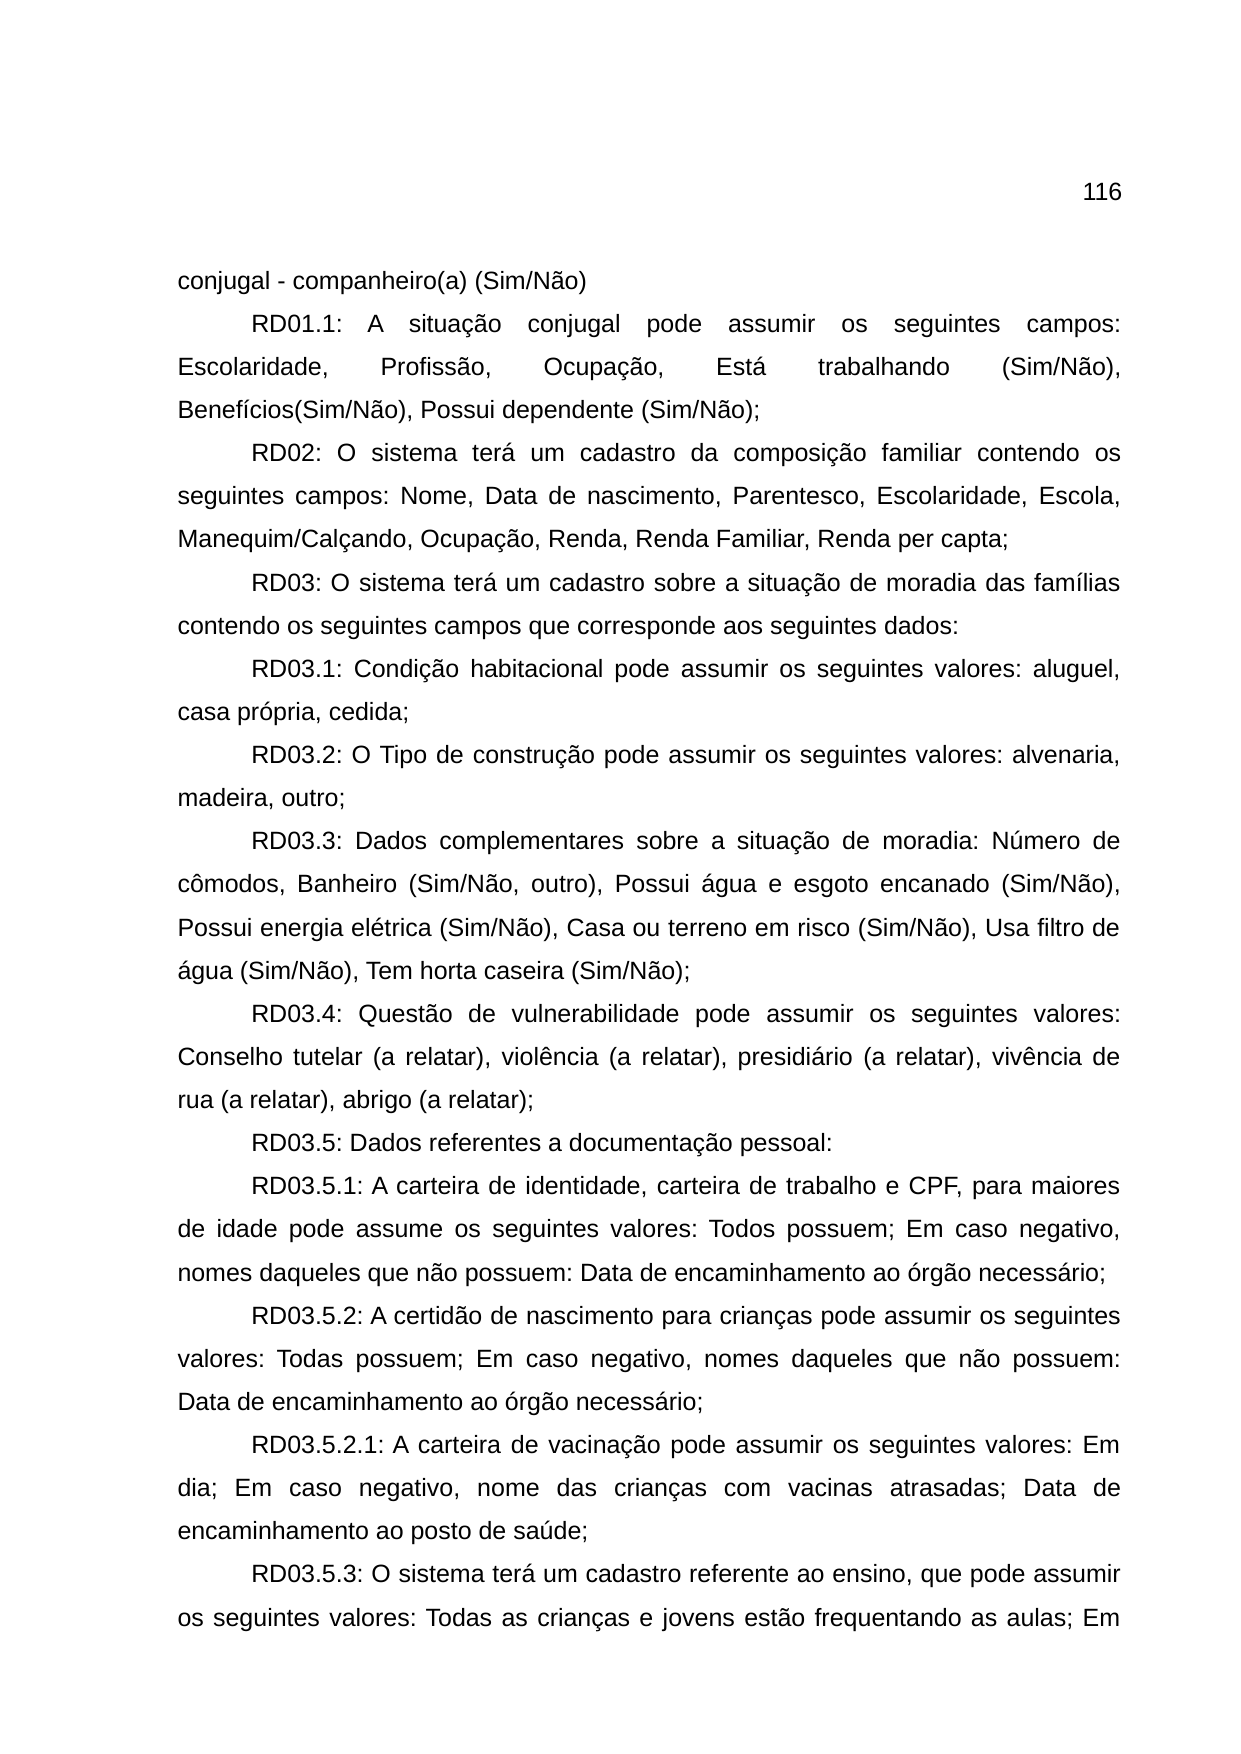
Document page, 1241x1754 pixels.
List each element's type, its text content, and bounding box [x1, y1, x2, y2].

text RD02: O sistema terá um cadastro da composição familiar contendo os seguintes campos: Nome, Data de nascimento, Parentesco, Escolaridade, Escola, Manequim/Calçando, Ocupação, Renda, Renda Familiar, Renda per capta; [177, 438, 1122, 553]
text RD03.3: Dados complementares sobre a situação de moradia: Número de cômodos, Banheiro (Sim/Não, outro), Possui água e esgoto encanado (Sim/Não), Possui energia elétrica (Sim/Não), Casa ou terreno em risco (Sim/Não), Usa filtro de água (Sim/Não), Tem horta caseira (Sim/Não); [177, 826, 1122, 984]
text RD03.4: Questão de vulnerabilidade pode assumir os seguintes valores: Conselho tutelar (a relatar), violência (a relatar), presidiário (a relatar), vivência de rua (a relatar), abrigo (a relatar); [177, 999, 1122, 1114]
text RD03.5.3: O sistema terá um cadastro referente ao ensino, que pode assumir os seguintes valores: Todas as crianças e jovens estão frequentando as aulas; Em [177, 1559, 1122, 1631]
text RD01.1: A situação conjugal pode assumir os seguintes campos: Escolaridade, Profissão, Ocupação, Está trabalhando (Sim/Não), Benefícios(Sim/Não), Possui dependente (Sim/Não); [177, 309, 1122, 424]
text RD03.1: Condição habitacional pode assumir os seguintes valores: aluguel, casa própria, cedida; [177, 654, 1122, 726]
text RD03.5.2: A certidão de nascimento para crianças pode assumir os seguintes valores: Todas possuem; Em caso negativo, nomes daqueles que não possuem: Data de encaminhamento ao órgão necessário; [177, 1301, 1122, 1416]
text RD03.5.1: A carteira de identidade, carteira de trabalho e CPF, para maiores de idade pode assume os seguintes valores: Todos possuem; Em caso negativo, nomes daqueles que não possuem: Data de encaminhamento ao órgão necessário; [177, 1171, 1122, 1286]
text RD03.5: Dados referentes a documentação pessoal: [177, 1128, 1122, 1157]
text RD03.5.2.1: A carteira de vacinação pode assumir os seguintes valores: Em dia; Em caso negativo, nome das crianças com vacinas atrasadas; Data de encaminhamento ao posto de saúde; [177, 1430, 1122, 1545]
text RD03.2: O Tipo de construção pode assumir os seguintes valores: alvenaria, madeira, outro; [177, 740, 1122, 812]
text conjugal - companheiro(a) (Sim/Não) [177, 266, 1122, 294]
text RD03: O sistema terá um cadastro sobre a situação de moradia das famílias contendo os seguintes campos que corresponde aos seguintes dados: [177, 568, 1122, 639]
